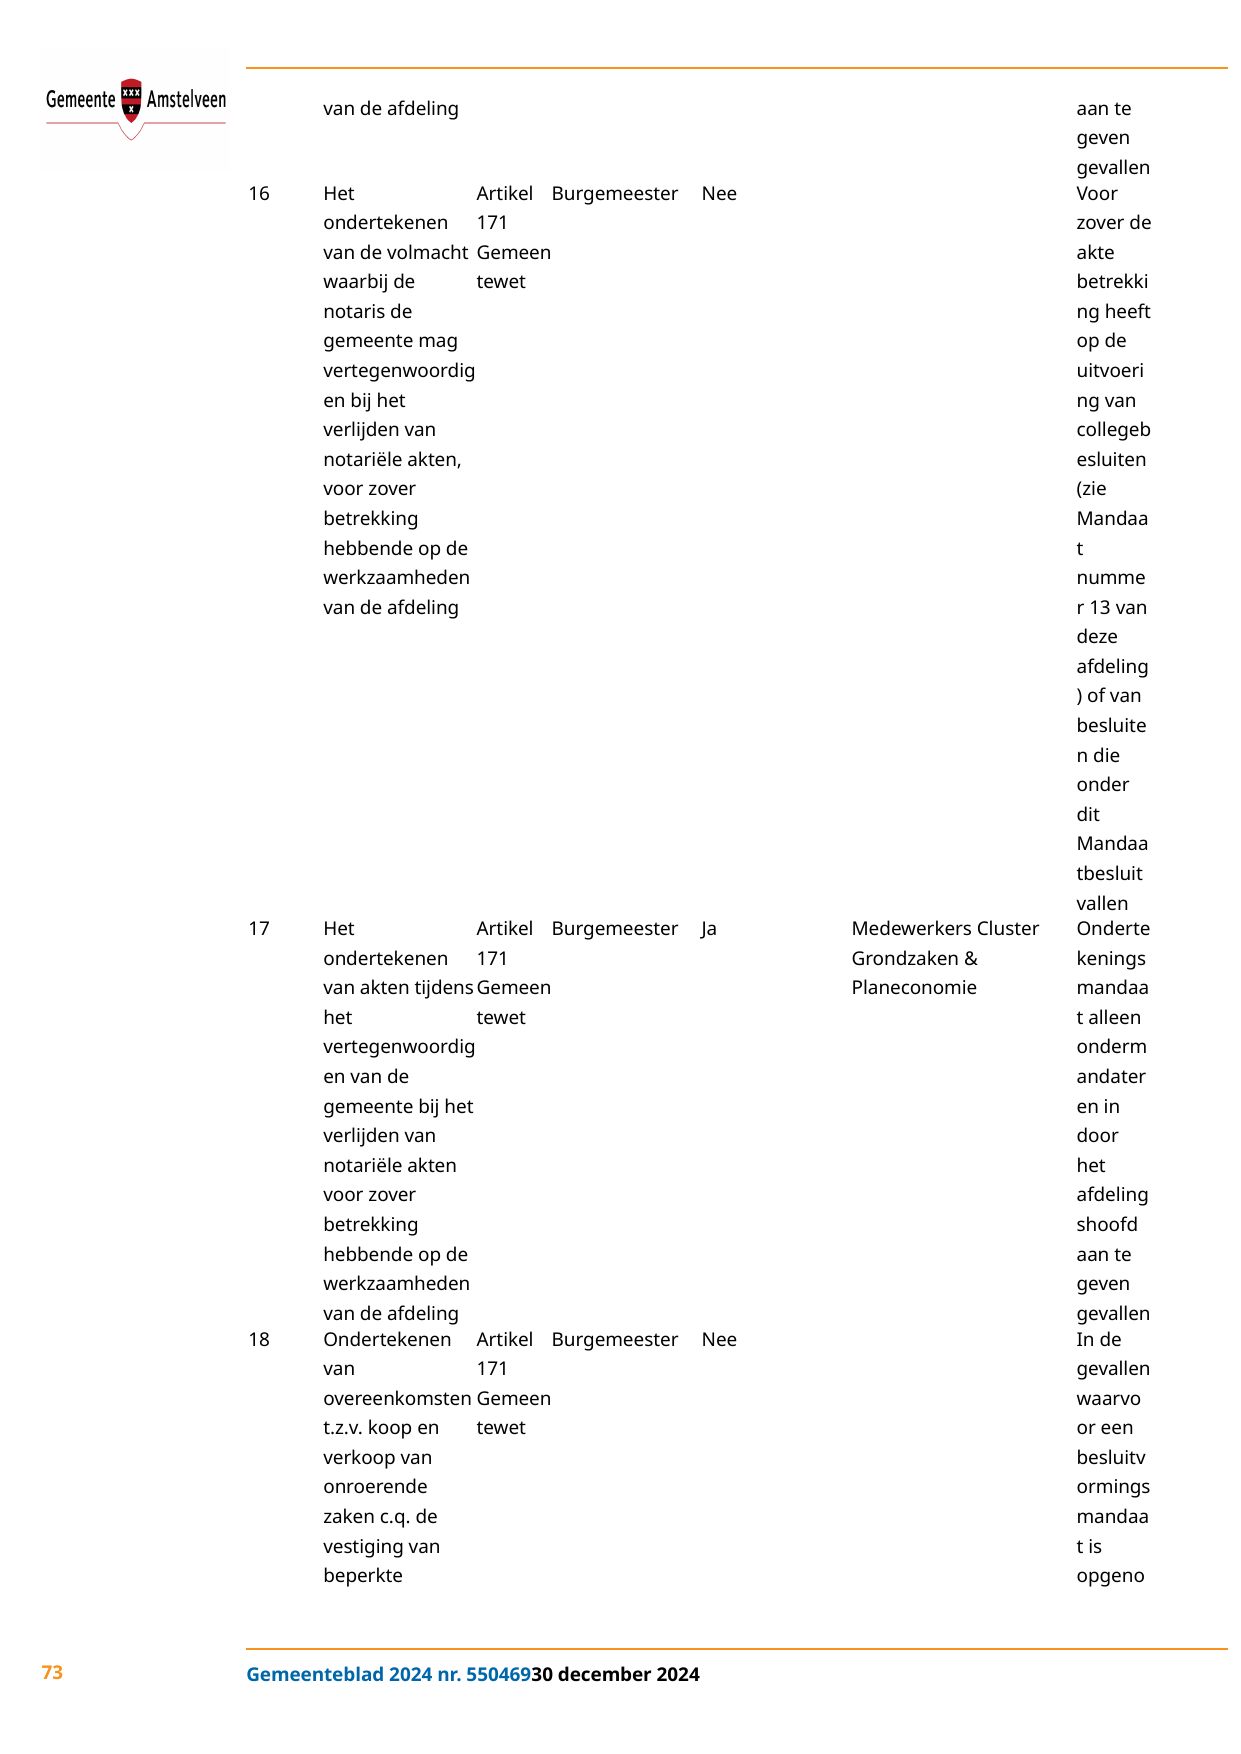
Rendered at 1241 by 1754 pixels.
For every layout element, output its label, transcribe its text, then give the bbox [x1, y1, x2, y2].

table_cell Ondertekenen van overeenkomsten t.z.v. koop en verkoop van onroerende zaken c.q. de vestiging van beperkte [323, 1326, 476, 1588]
table_cell Ja [701, 915, 851, 1326]
table_cell [851, 95, 1076, 180]
table_cell [701, 95, 851, 180]
table_cell [851, 180, 1076, 915]
table_cell [476, 95, 551, 180]
picture [41, 47, 231, 172]
table_cell Ondertekeningsmandaat alleen ondermandateren in door het afdelingshoofd aan te geven gevallen [1076, 915, 1152, 1326]
table_cell Burgemeester [551, 1326, 701, 1588]
table_cell Nee [701, 1326, 851, 1588]
table_cell Artikel 171 Gemeentewet [476, 1326, 551, 1588]
table_cell [248, 95, 323, 180]
table_cell Het ondertekenen van akten tijdens het vertegenwoordigen van de gemeente bij het verlijden van notariële akten voor zover betrekking hebbende op de werkzaamheden van de afdeling [323, 915, 476, 1326]
table_cell Voor zover de akte betrekking heeft op de uitvoering van collegebesluiten (zie Mandaat nummer 13 van deze afdeling) of van besluiten die onder dit Mandaatbesluit vallen [1076, 180, 1152, 915]
table_cell 17 [248, 915, 323, 1326]
table_cell Medewerkers Cluster Grondzaken & Planeconomie [851, 915, 1076, 1326]
table_cell Het ondertekenen van de volmacht waarbij de notaris de gemeente mag vertegenwoordigen bij het verlijden van notariële akten, voor zover betrekking hebbende op de werkzaamheden van de afdeling [323, 180, 476, 915]
table_cell [551, 95, 701, 180]
table_cell Nee [701, 180, 851, 915]
table_cell Artikel 171 Gemeentewet [476, 915, 551, 1326]
table_cell aan te geven gevallen [1076, 95, 1152, 180]
table_cell Burgemeester [551, 915, 701, 1326]
table_cell Burgemeester [551, 180, 701, 915]
table_cell Artikel 171 Gemeentewet [476, 180, 551, 915]
table_cell In de gevallen waarvoor een besluitvormingsmandaat is opgeno [1076, 1326, 1152, 1588]
table_cell 16 [248, 180, 323, 915]
table_cell van de afdeling [323, 95, 476, 180]
table_cell 18 [248, 1326, 323, 1588]
table_cell [851, 1326, 1076, 1588]
